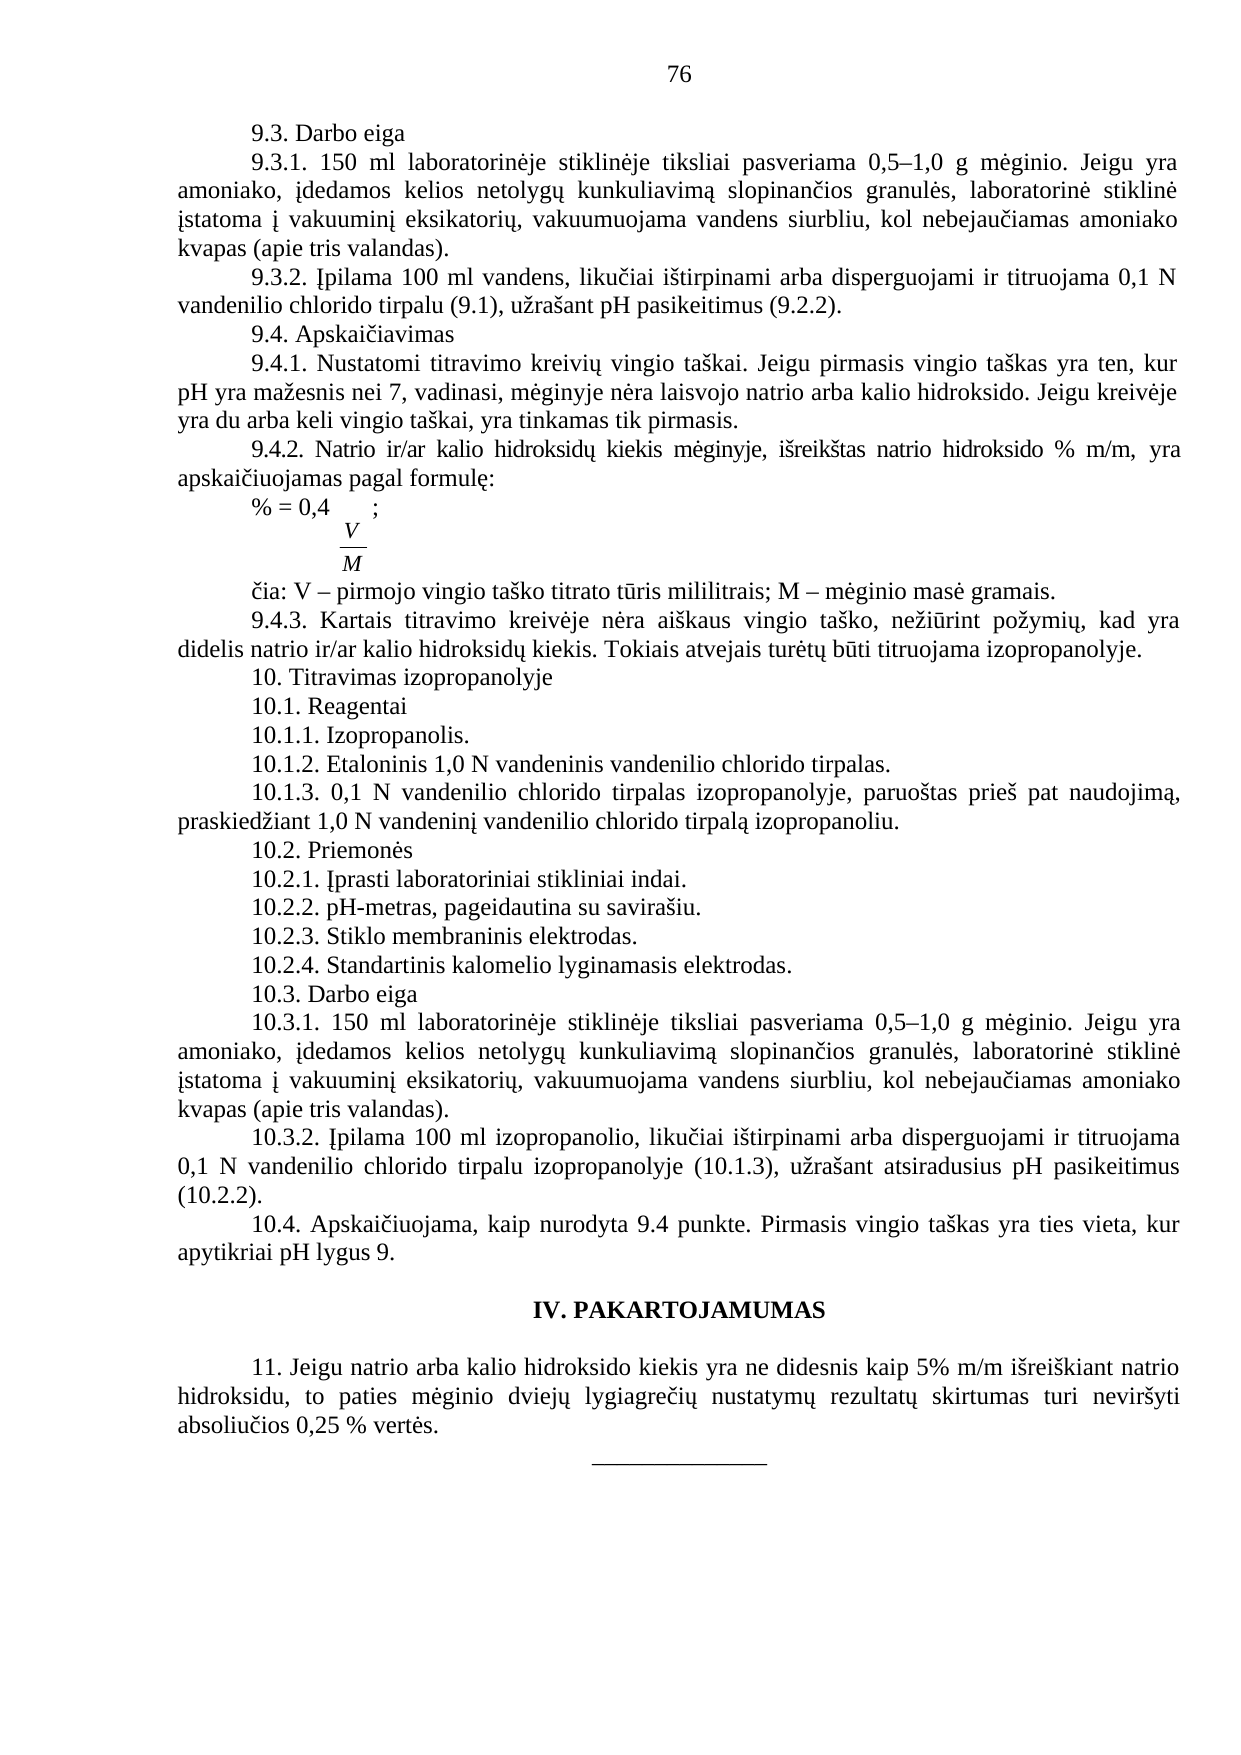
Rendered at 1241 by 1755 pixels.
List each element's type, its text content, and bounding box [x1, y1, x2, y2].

text 10.2.2. pH-metras, pageidautina su savirašiu. [177, 892, 1181, 921]
text 10.2.1. Įprasti laboratoriniai stikliniai indai. [177, 864, 1240, 892]
text 9.3.2. Įpilama 100 ml vandens, likučiai ištirpinami arba disperguojami ir titruojama 0,1 N vandenilio chlorido tirpalu (9.1), užrašant pH pasikeitimus (9.2.2). [177, 262, 1178, 319]
text 10.1.2. Etaloninis 1,0 N vandeninis vandenilio chlorido tirpalas. [177, 749, 1181, 777]
text 10.2.4. Standartinis kalomelio lyginamasis elektrodas. [177, 950, 1181, 979]
text 10.3.1. 150 ml laboratorinėje stiklinėje tiksliai pasveriama 0,5–1,0 g mėginio. Jeigu yra amoniako, įdedamos kelios netolygų kunkuliavimą slopinančios granulės, laboratorinė stiklinė įstatoma į vakuuminį eksikatorių, vakuumuojama vandens siurbliu, kol nebejaučiamas amoniako kvapas (apie tris valandas). [177, 1007, 1181, 1122]
text 10. Titravimas izopropanolyje [177, 662, 1181, 691]
text 9.4.1. Nustatomi titravimo kreivių vingio taškai. Jeigu pirmasis vingio taškas yra ten, kur pH yra mažesnis nei 7, vadinasi, mėginyje nėra laisvojo natrio arba kalio hidroksido. Jeigu kreivėje yra du arba keli vingio taškai, yra tinkamas tik pirmasis. [177, 348, 1178, 434]
text 9.4.3. Kartais titravimo kreivėje nėra aiškaus vingio taško, nežiūrint požymių, kad yra didelis natrio ir/ar kalio hidroksidų kiekis. Tokiais atvejais turėtų būti titruojama izopropanolyje. [177, 605, 1181, 662]
text čia: V – pirmojo vingio taško titrato tūris mililitrais; M – mėginio masė gramais. [177, 576, 1181, 605]
text 9.4.2. Natrio ir/ar kalio hidroksidų kiekis mėginyje, išreikštas natrio hidroksido % m/m, yra apskaičiuojamas pagal formulę: [177, 434, 1181, 492]
text 9.4. Apskaičiavimas [177, 319, 1178, 348]
text 10.4. Apskaičiuojama, kaip nurodyta 9.4 punkte. Pirmasis vingio taškas yra ties vieta, kur apytikriai pH lygus 9. [177, 1209, 1181, 1266]
text 10.3. Darbo eiga [177, 979, 1181, 1007]
text 11. Jeigu natrio arba kalio hidroksido kiekis yra ne didesnis kaip 5% m/m išreiškiant natrio hidroksidu, to paties mėginio dviejų lygiagrečių nustatymų rezultatų skirtumas turi neviršyti absoliučios 0,25 % vertės. [177, 1352, 1181, 1439]
text 10.2. Priemonės [177, 835, 1181, 864]
text 9.3. Darbo eiga [177, 118, 1181, 147]
text 10.1.3. 0,1 N vandenilio chlorido tirpalas izopropanolyje, paruoštas prieš pat naudojimą, praskiedžiant 1,0 N vandeninį vandenilio chlorido tirpalą izopropanoliu. [177, 777, 1181, 835]
text 10.1.1. Izopropanolis. [177, 720, 1240, 749]
text ______________ [177, 1439, 1181, 1467]
text 10.2.3. Stiklo membraninis elektrodas. [177, 921, 1181, 950]
text 10.3.2. Įpilama 100 ml izopropanolio, likučiai ištirpinami arba disperguojami ir titruojama 0,1 N vandenilio chlorido tirpalu izopropanolyje (10.1.3), užrašant atsiradusius pH pasikeitimus (10.2.2). [177, 1122, 1181, 1209]
text 10.1. Reagentai [177, 691, 1181, 720]
text % = 0,4 ; [177, 492, 1181, 576]
text 9.3.1. 150 ml laboratorinėje stiklinėje tiksliai pasveriama 0,5–1,0 g mėginio. Jeigu yra amoniako, įdedamos kelios netolygų kunkuliavimą slopinančios granulės, laboratorinė stiklinė įstatoma į vakuuminį eksikatorių, vakuumuojama vandens siurbliu, kol nebejaučiamas amoniako kvapas (apie tris valandas). [177, 147, 1178, 262]
text IV. Pakartojamumas [177, 1295, 1181, 1324]
